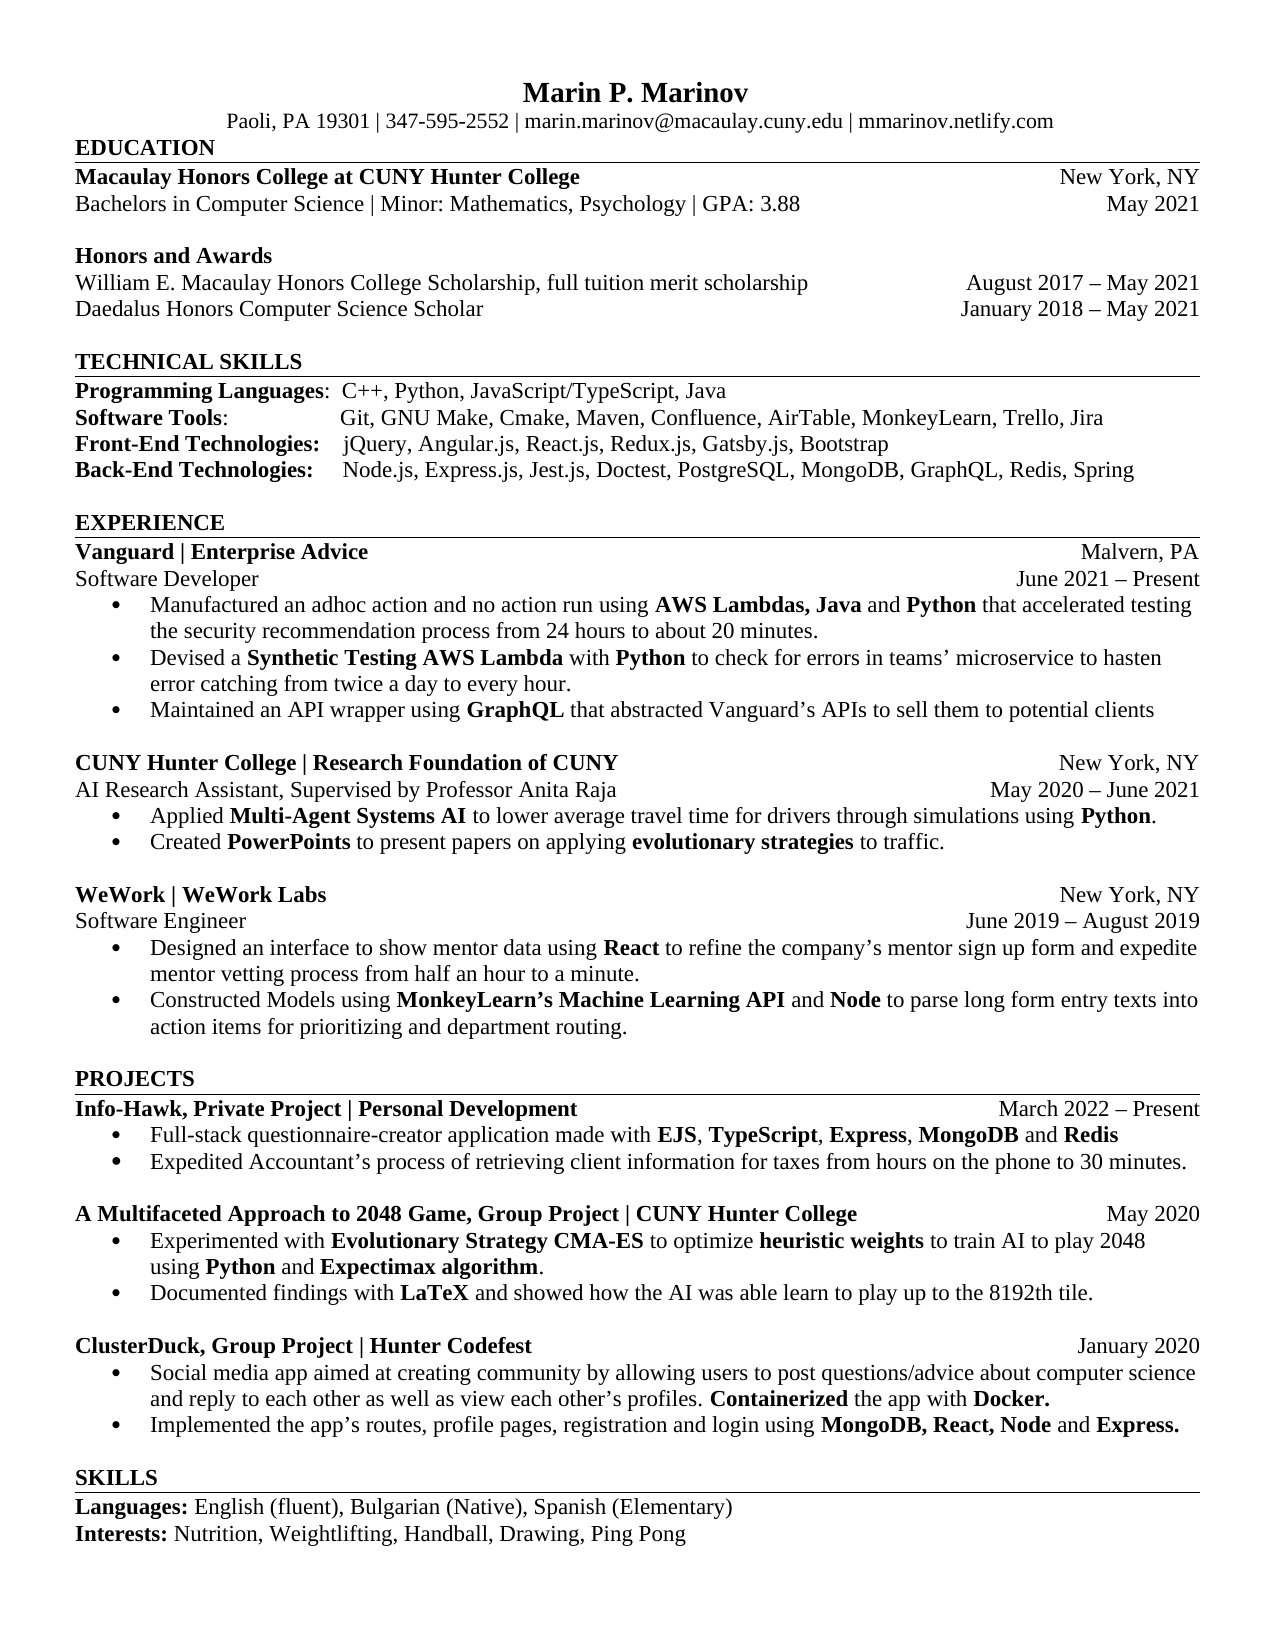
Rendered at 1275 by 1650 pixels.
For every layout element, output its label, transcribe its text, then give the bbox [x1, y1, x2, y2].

text TECHNICAL SKILLS [75, 348, 1200, 376]
text Paoli, PA 19301 | 347-595-2552 | marin.marinov@macaulay.cuny.edu | mmarinov.netlify.com [75, 108, 1205, 134]
list Applied Multi-Agent Systems AI to lower average travel time for drivers through simulations using Python. [112, 802, 1200, 828]
text Software Developer June 2021 – Present [75, 565, 1200, 591]
text Vanguard | Enterprise Advice Malvern, PA [75, 538, 1200, 565]
text Programming Languages: C++, Python, JavaScript/TypeScript, Java [75, 377, 1200, 403]
text Honors and Awards [75, 242, 1200, 269]
text ClusterDuck, Group Project | Hunter Codefest January 2020 [75, 1332, 1200, 1358]
text Front-End Technologies: jQuery, Angular.js, React.js, Redux.js, Gatsby.js, Bootstrap [75, 430, 1200, 456]
list Manufactured an adhoc action and no action run using AWS Lambdas, Java and Python that accelerated testing the security recommendation process from 24 hours to about 20 minutes. [112, 591, 1200, 644]
text Back-End Technologies: Node.js, Express.js, Jest.js, Doctest, PostgreSQL, MongoDB, GraphQL, Redis, Spring [75, 456, 1200, 483]
text Info-Hawk, Private Project | Personal Development March 2022 – Present [75, 1095, 1200, 1121]
list Documented findings with LaTeX and showed how the AI was able learn to play up to the 8192th tile. [112, 1279, 1200, 1306]
text William E. Macaulay Honors College Scholarship, full tuition merit scholarship August 2017 – May 2021 [75, 269, 1200, 295]
text WeWork | WeWork Labs New York, NY [75, 881, 1200, 907]
text Interests: Nutrition, Weightlifting, Handball, Drawing, Ping Pong [75, 1520, 1200, 1546]
list Experimented with Evolutionary Strategy CMA-ES to optimize heuristic weights to train AI to play 2048 using Python and Expectimax algorithm. [112, 1227, 1200, 1279]
text Marin P. Marinov [75, 75, 1196, 108]
list Full-stack questionnaire-creator application made with EJS, TypeScript, Express, MongoDB and Redis [112, 1121, 1200, 1148]
text PROJECTS [75, 1066, 1200, 1094]
list Devised a Synthetic Testing AWS Lambda with Python to check for errors in teams’ microservice to hasten error catching from twice a day to every hour. [112, 644, 1200, 697]
list Maintained an API wrapper using GraphQL that abstracted Vanguard’s APIs to sell them to potential clients [112, 697, 1200, 723]
list Constructed Models using MonkeyLearn’s Machine Learning API and Node to parse long form entry texts into action items for prioritizing and department routing. [112, 986, 1200, 1039]
text EXPERIENCE [75, 509, 1200, 537]
text Software Tools: Git, GNU Make, Cmake, Maven, Confluence, AirTable, MonkeyLearn, Trello, Jira [75, 403, 1200, 430]
text SKILLS [75, 1464, 1200, 1492]
text Daedalus Honors Computer Science Scholar January 2018 – May 2021 [75, 295, 1200, 321]
list Created PowerPoints to present papers on applying evolutionary strategies to traffic. [112, 828, 1200, 855]
list Implemented the app’s routes, profile pages, registration and login using MongoDB, React, Node and Express. [112, 1411, 1200, 1438]
text Software Engineer June 2019 – August 2019 [75, 907, 1200, 934]
list Designed an interface to show mentor data using React to refine the company’s mentor sign up form and expedite mentor vetting process from half an hour to a minute. [112, 934, 1200, 986]
text CUNY Hunter College | Research Foundation of CUNY New York, NY [75, 749, 1200, 776]
text Languages: English (fluent), Bulgarian (Native), Spanish (Elementary) [75, 1493, 1200, 1520]
text A Multifaceted Approach to 2048 Game, Group Project | CUNY Hunter College May 2020 [75, 1200, 1200, 1227]
text Bachelors in Computer Science | Minor: Mathematics, Psychology | GPA: 3.88 May 2021 [75, 189, 1200, 216]
text AI Research Assistant, Supervised by Professor Anita Raja May 2020 – June 2021 [75, 776, 1200, 802]
text Macaulay Honors College at CUNY Hunter College New York, NY [75, 163, 1200, 189]
list Social media app aimed at creating community by allowing users to post questions/advice about computer science and reply to each other as well as view each other’s profiles. Containerized the app with Docker. [112, 1358, 1200, 1411]
text EDUCATION [75, 134, 1200, 162]
list Expedited Accountant’s process of retrieving client information for taxes from hours on the phone to 30 minutes. [112, 1148, 1200, 1174]
